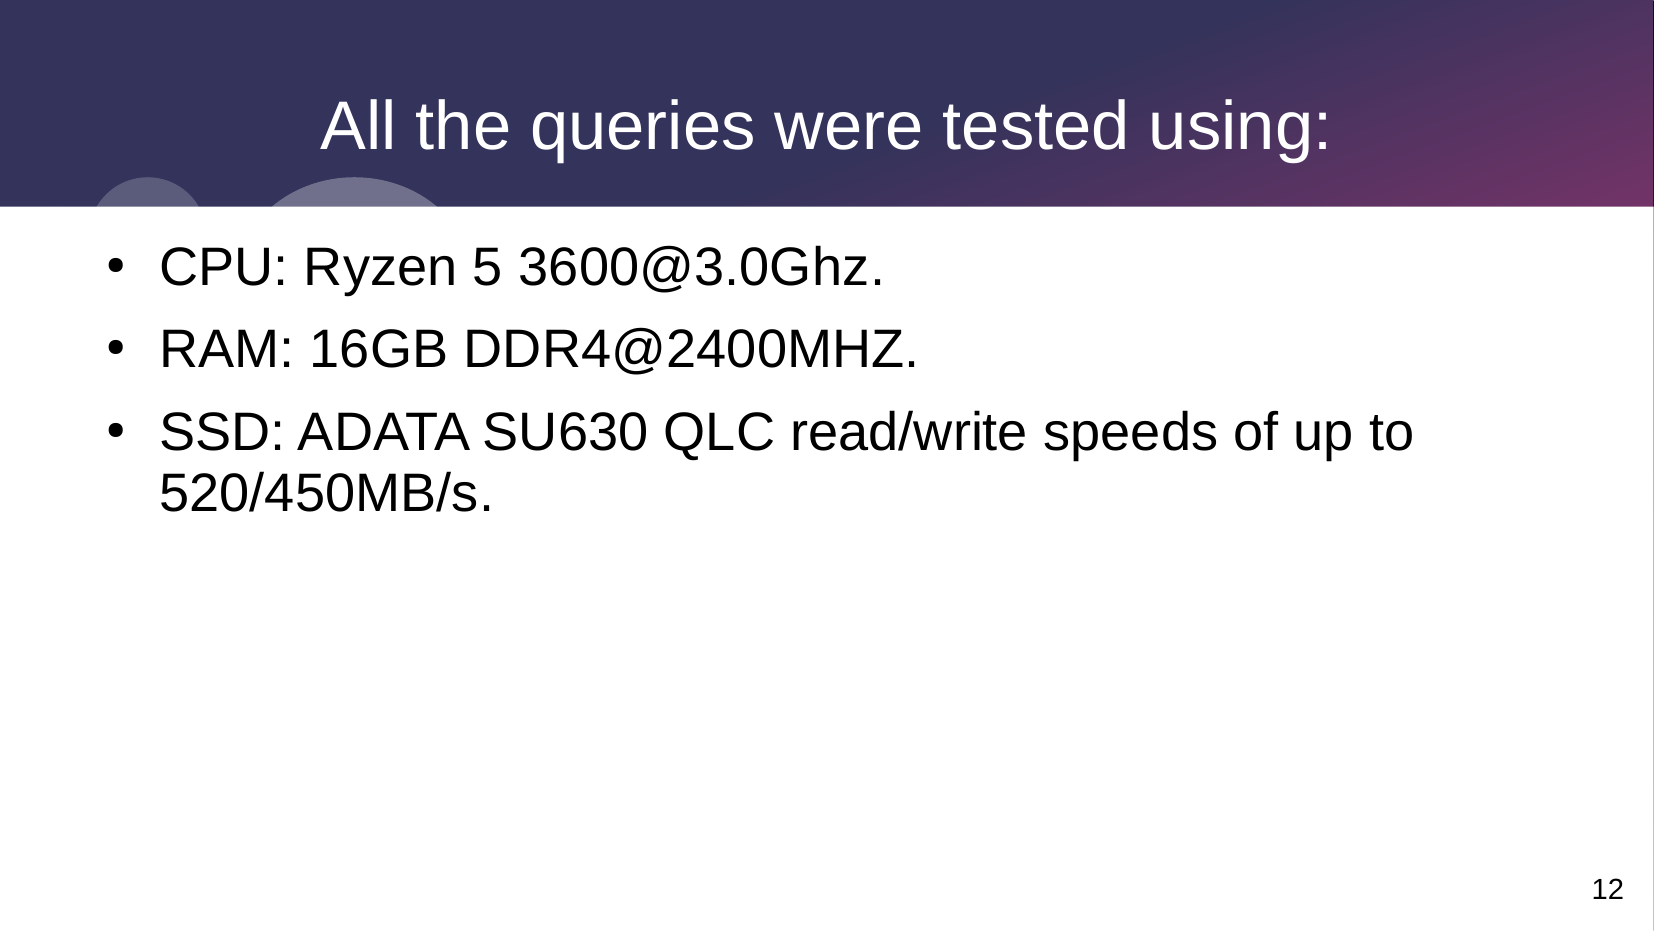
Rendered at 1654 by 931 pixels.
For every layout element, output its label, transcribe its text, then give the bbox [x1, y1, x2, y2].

list CPU: Ryzen 5 3600@3.0Ghz. RAM: 16GB DDR4@2400MHZ. SSD: ADATA SU630 QLC read/write speeds of up to 520/450MB/s. [88, 236, 1565, 827]
title All the queries were tested using: [88, 44, 1565, 207]
